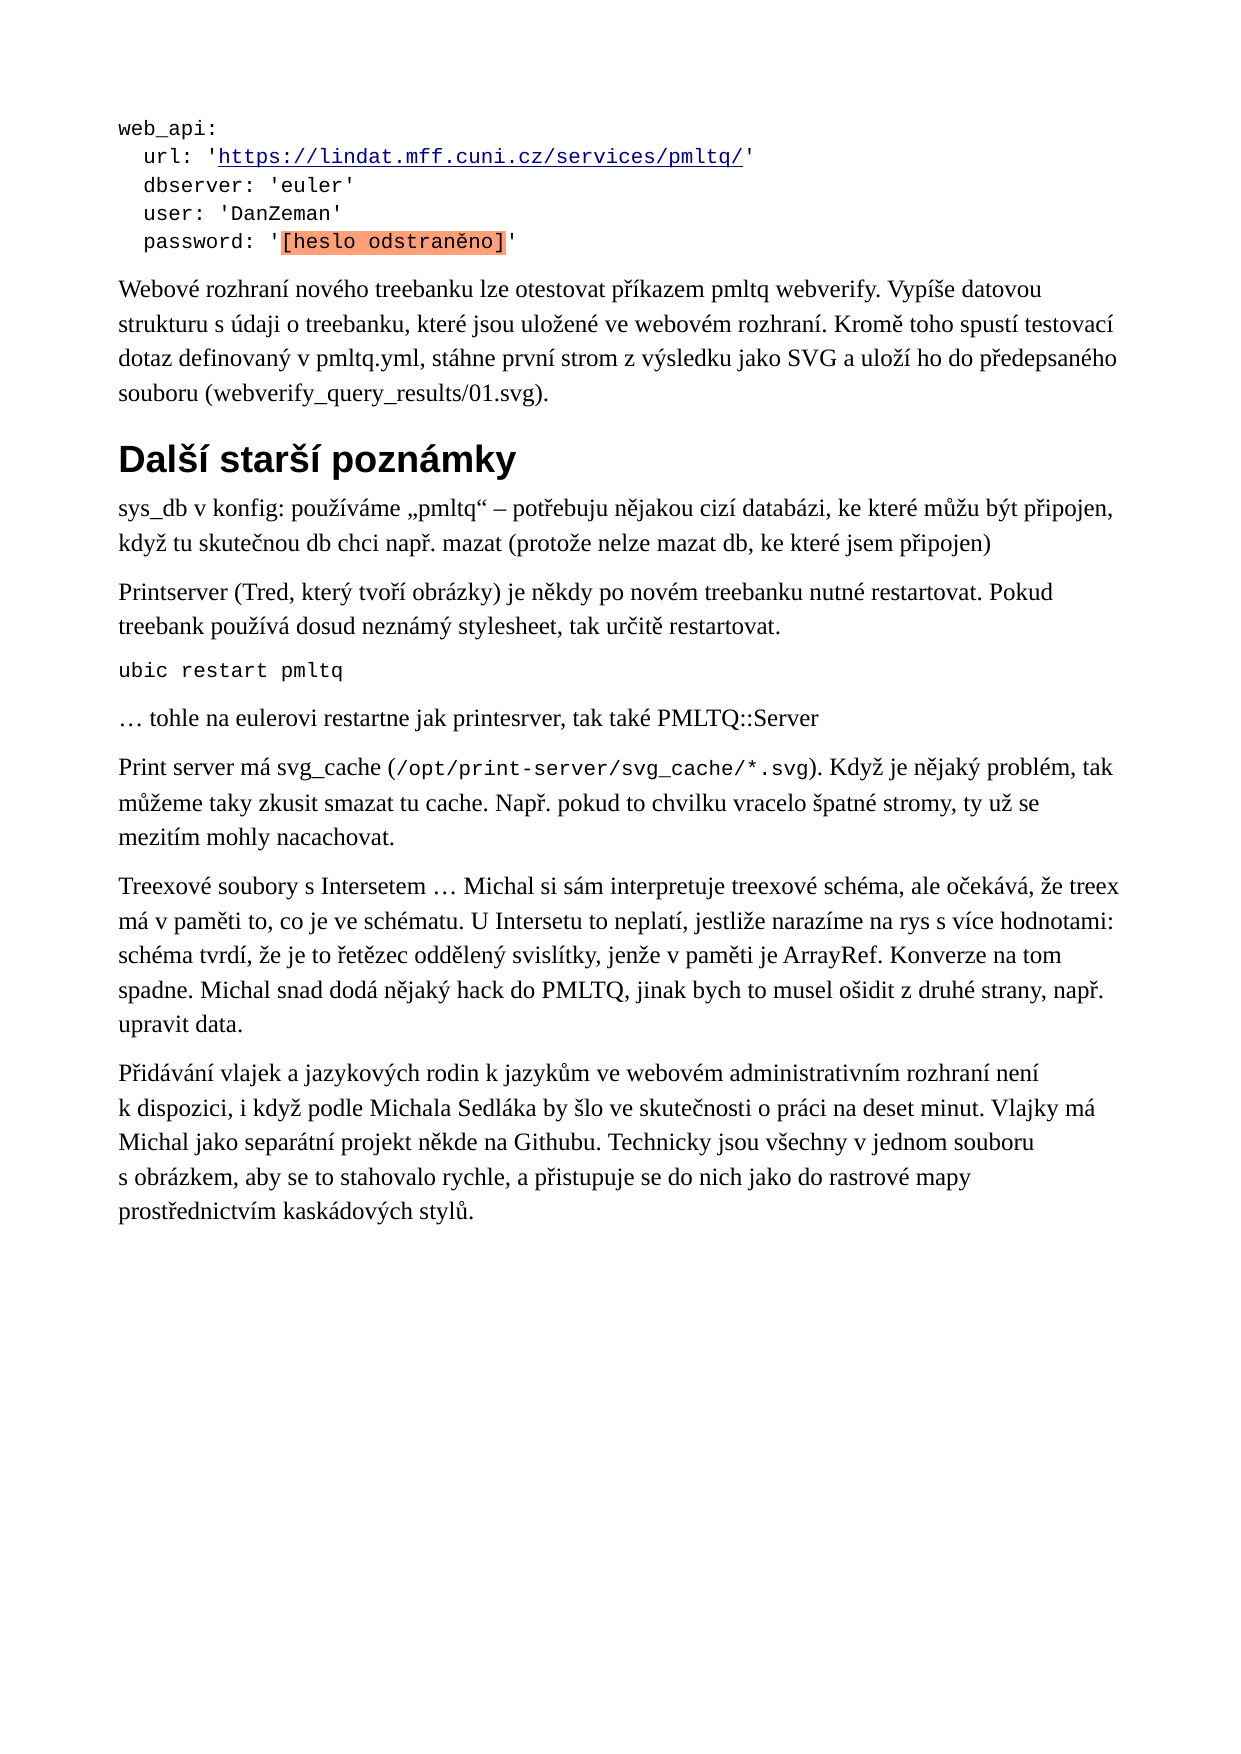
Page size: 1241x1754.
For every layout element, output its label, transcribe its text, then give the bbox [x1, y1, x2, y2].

text Print server má svg_cache (/opt/print-server/svg_cache/*.svg). Když je nějaký problém, tak můžeme taky zkusit smazat tu cache. Např. pokud to chvilku vracelo špatné stromy, ty už se mezitím mohly nacachovat. [118, 752, 1122, 851]
text … tohle na eulerovi restartne jak printesrver, tak také PMLTQ::Server [118, 703, 1122, 732]
subtitle Další starší poznámky [118, 437, 1122, 481]
text ubic restart pmltq [118, 661, 1122, 684]
text Přidávání vlajek a jazykových rodin k jazykům ve webovém administrativním rozhraní není k dispozici, i když podle Michala Sedláka by šlo ve skutečnosti o práci na deset minut. Vlajky má Michal jako separátní projekt někde na Githubu. Technicky jsou všechny v jednom souboru s obrázkem, aby se to stahovalo rychle, a přistupuje se do nich jako do rastrové mapy prostřednictvím kaskádových stylů. [118, 1058, 1122, 1225]
text Webové rozhraní nového treebanku lze otestovat příkazem pmltq webverify. Vypíše datovou strukturu s údaji o treebanku, které jsou uložené ve webovém rozhraní. Kromě toho spustí testovací dotaz definovaný v pmltq.yml, stáhne první strom z výsledku jako SVG a uloží ho do předepsaného souboru (webverify_query_results/01.svg). [118, 274, 1122, 407]
text sys_db v konfig: používáme „pmltq“ – potřebuju nějakou cizí databázi, ke které můžu být připojen, když tu skutečnou db chci např. mazat (protože nelze mazat db, ke které jsem připojen) [118, 493, 1122, 557]
text Treexové soubory s Intersetem … Michal si sám interpretuje treexové schéma, ale očekává, že treex má v paměti to, co je ve schématu. U Intersetu to neplatí, jestliže narazíme na rys s více hodnotami: schéma tvrdí, že je to řetězec oddělený svislítky, jenže v paměti je ArrayRef. Konverze na tom spadne. Michal snad dodá nějaký hack do PMLTQ, jinak bych to musel ošidit z druhé strany, např. upravit data. [118, 871, 1122, 1038]
text Printserver (Tred, který tvoří obrázky) je někdy po novém treebanku nutné restartovat. Pokud treebank používá dosud neznámý stylesheet, tak určitě restartovat. [118, 577, 1122, 640]
text web_api: url: 'https://lindat.mff.cuni.cz/services/pmltq/' dbserver: 'euler' user: 'DanZeman' password: '[heslo odstraněno]' [118, 118, 1122, 255]
